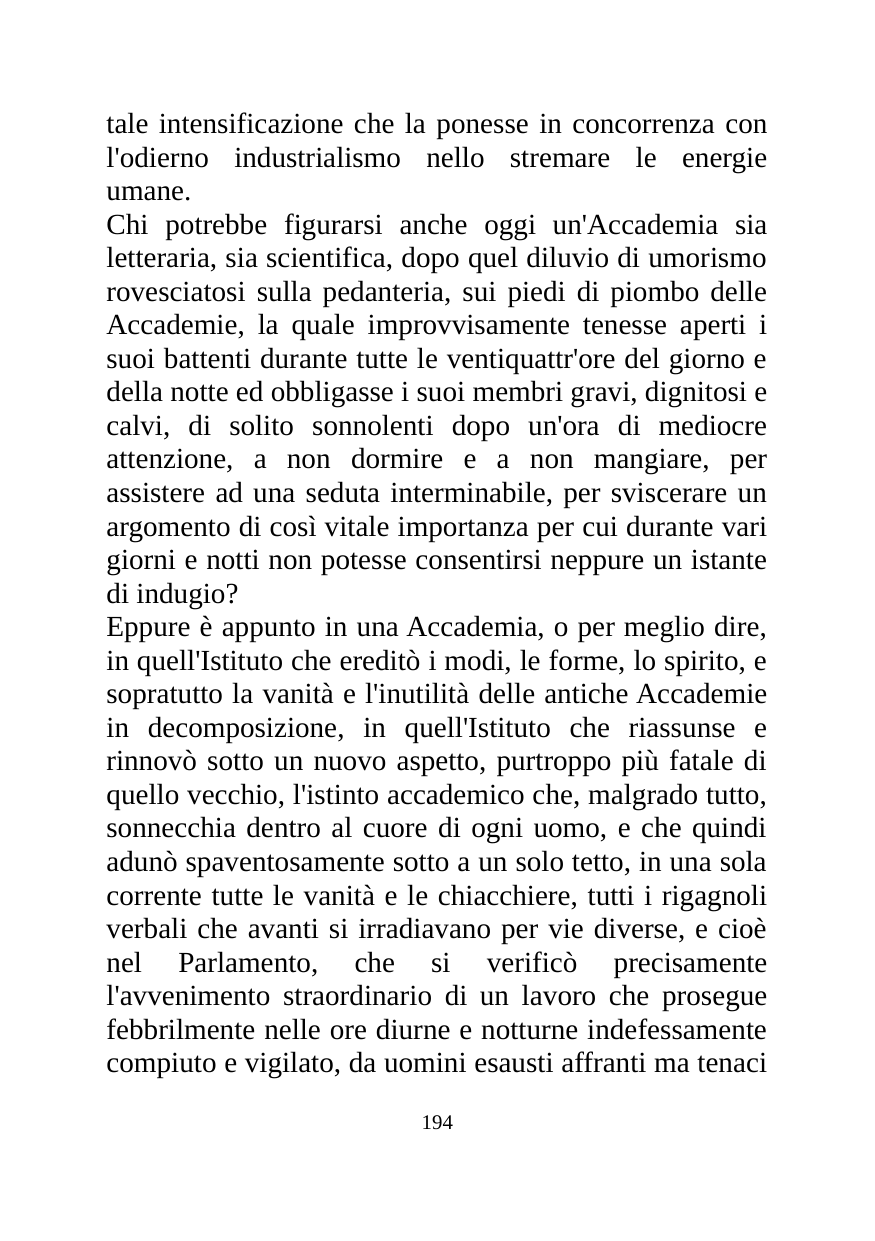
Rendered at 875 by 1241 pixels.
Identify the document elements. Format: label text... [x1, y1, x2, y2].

text Eppure è appunto in una Accademia, o per meglio dire, in quell'Istituto che ereditò i modi, le forme, lo spirito, e sopratutto la vanità e l'inutilità delle antiche Accademie in decomposizione, in quell'Istituto che riassunse e rinnovò sotto un nuovo aspetto, purtroppo più fatale di quello vecchio, l'istinto accademico che, malgrado tutto, sonnecchia dentro al cuore di ogni uomo, e che quindi adunò spaventosamente sotto a un solo tetto, in una sola corrente tutte le vanità e le chiacchiere, tutti i rigagnoli verbali che avanti si irradiavano per vie diverse, e cioè nel Parlamento, che si verificò precisamente l'avvenimento straordinario di un lavoro che prosegue febbrilmente nelle ore diurne e notturne indefessamente compiuto e vigilato, da uomini esausti affranti ma tenaci [106, 609, 768, 1079]
text Chi potrebbe figurarsi anche oggi un'Accademia sia letteraria, sia scientifica, dopo quel diluvio di umorismo rovesciatosi sulla pedanteria, sui piedi di piombo delle Accademie, la quale improvvisamente tenesse aperti i suoi battenti durante tutte le ventiquattr'ore del giorno e della notte ed obbligasse i suoi membri gravi, dignitosi e calvi, di solito sonnolenti dopo un'ora di mediocre attenzione, a non dormire e a non mangiare, per assistere ad una seduta interminabile, per sviscerare un argomento di così vitale importanza per cui durante vari giorni e notti non potesse consentirsi neppure un istante di indugio? [106, 207, 768, 609]
text tale intensificazione che la ponesse in concorrenza con l'odierno industrialismo nello stremare le energie umane. [106, 106, 768, 207]
